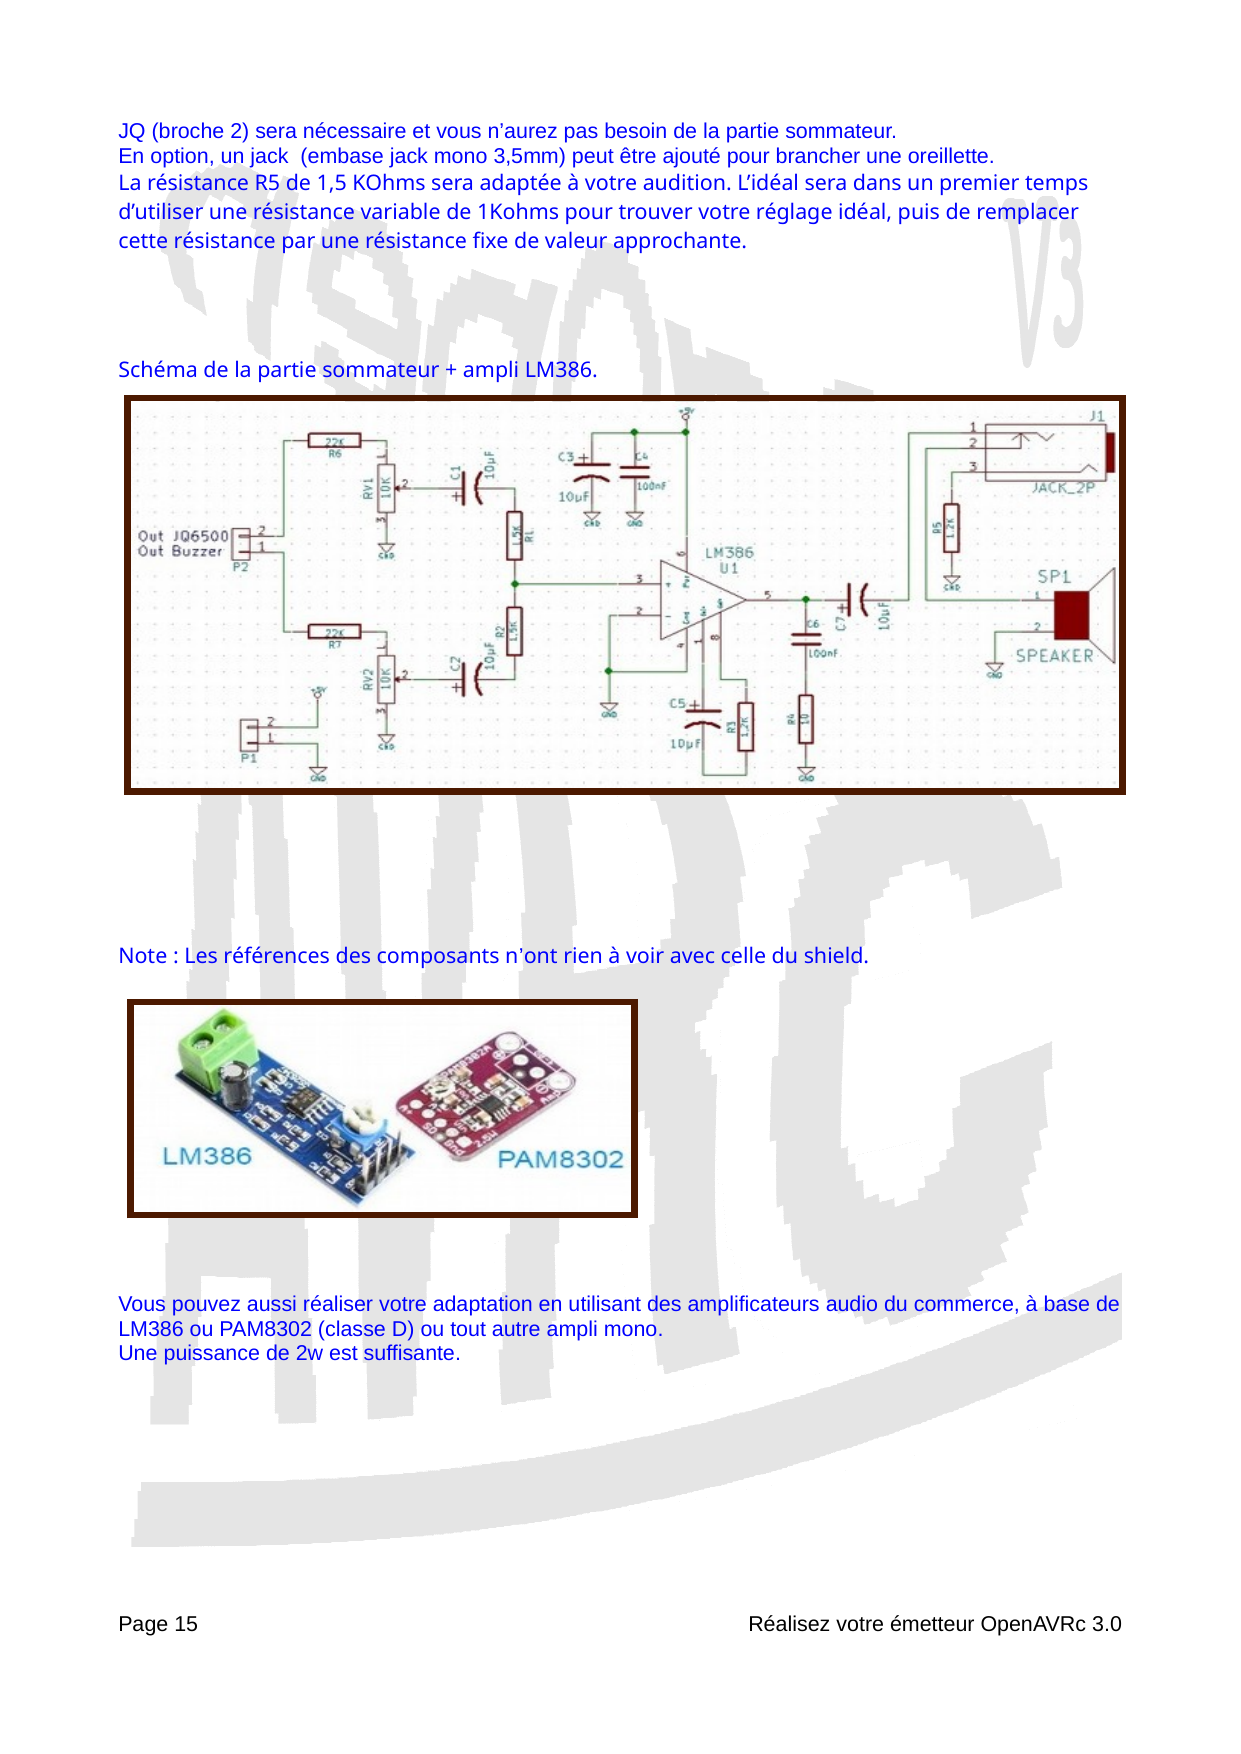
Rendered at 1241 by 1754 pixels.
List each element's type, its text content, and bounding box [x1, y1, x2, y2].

text La résistance R5 de 1,5 KOhms sera adaptée à votre audition. L’idéal sera dans un premier temps d’utiliser une résistance variable de 1Kohms pour trouver votre réglage idéal, puis de remplacer cette résistance par une résistance fixe de valeur approchante. [118, 167, 1122, 255]
text Note : Les références des composants n’ont rien à voir avec celle du shield. [118, 941, 1122, 970]
picture [132, 402, 1118, 788]
text Une puissance de 2w est suffisante. [118, 1341, 1122, 1365]
text JQ (broche 2) sera nécessaire et vous n’aurez pas besoin de la partie sommateur. [118, 118, 1122, 143]
picture [134, 1005, 631, 1212]
text Vous pouvez aussi réaliser votre adaptation en utilisant des amplificateurs audio du commerce, à base de LM386 ou PAM8302 (classe D) ou tout autre ampli mono. [118, 1291, 1122, 1341]
text Schéma de la partie sommateur + ampli LM386. [118, 354, 1122, 383]
text En option, un jack (embase jack mono 3,5mm) peut être ajouté pour brancher une oreillette. [118, 143, 1122, 167]
